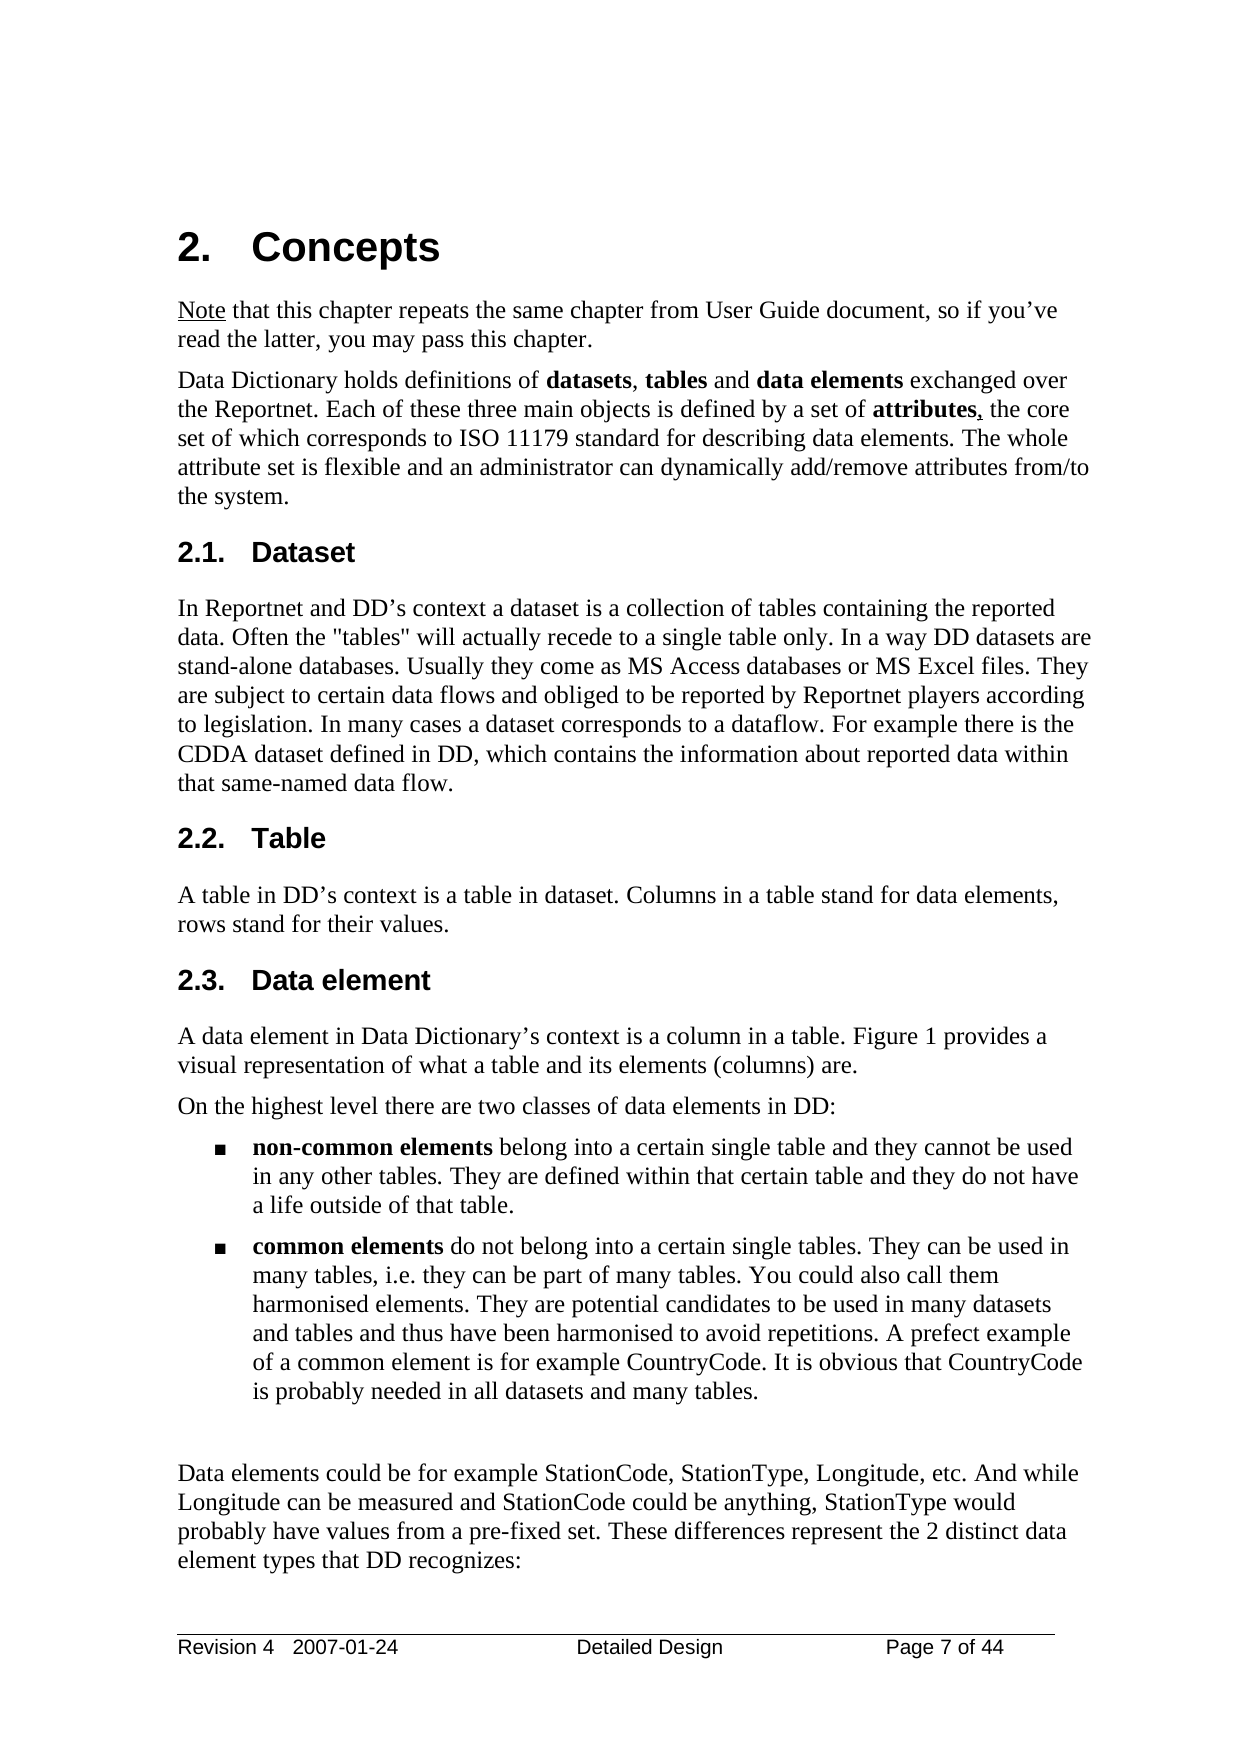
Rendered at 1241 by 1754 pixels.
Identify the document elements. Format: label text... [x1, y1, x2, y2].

subtitle Table [177, 821, 1092, 855]
list non-common elements belong into a certain single table and they cannot be used in any other tables. They are defined within that certain table and they do not have a life outside of that table. [215, 1132, 1092, 1219]
text A table in DD’s context is a table in dataset. Columns in a table stand for data elements, rows stand for their values. [177, 880, 1092, 938]
text Data Dictionary holds definitions of datasets, tables and data elements exchanged over the Reportnet. Each of these three main objects is defined by a set of attributes, the core set of which corresponds to ISO 11179 standard for describing data elements. The whole attribute set is flexible and an administrator can dynamically add/remove attributes from/to the system. [177, 365, 1092, 510]
text On the highest level there are two classes of data elements in DD: [177, 1091, 1092, 1120]
text Data elements could be for example StationCode, StationType, Longitude, etc. And while Longitude can be measured and StationCode could be anything, StationType would probably have values from a pre-fixed set. These differences represent the 2 distinct data element types that DD recognizes: [177, 1458, 1092, 1574]
subtitle Concepts [177, 222, 1092, 270]
text Note that this chapter repeats the same chapter from User Guide document, so if you’ve read the latter, you may pass this chapter. [177, 295, 1092, 353]
text In Reportnet and DD’s context a dataset is a collection of tables containing the reported data. Often the "tables" will actually recede to a single table only. In a way DD datasets are stand-alone databases. Usually they come as MS Access databases or MS Excel files. They are subject to certain data flows and obliged to be reported by Reportnet players according to legislation. In many cases a dataset corresponds to a dataflow. For example there is the CDDA dataset defined in DD, which contains the information about reported data within that same-named data flow. [177, 593, 1092, 797]
subtitle Data element [177, 963, 1092, 996]
subtitle Dataset [177, 535, 1092, 568]
list common elements do not belong into a certain single tables. They can be used in many tables, i.e. they can be part of many tables. You could also call them harmonised elements. They are potential candidates to be used in many datasets and tables and thus have been harmonised to avoid repetitions. A prefect example of a common element is for example CountryCode. It is obvious that CountryCode is probably needed in all datasets and many tables. [215, 1231, 1092, 1405]
text A data element in Data Dictionary’s context is a column in a table. Figure 1 provides a visual representation of what a table and its elements (columns) are. [177, 1021, 1092, 1079]
